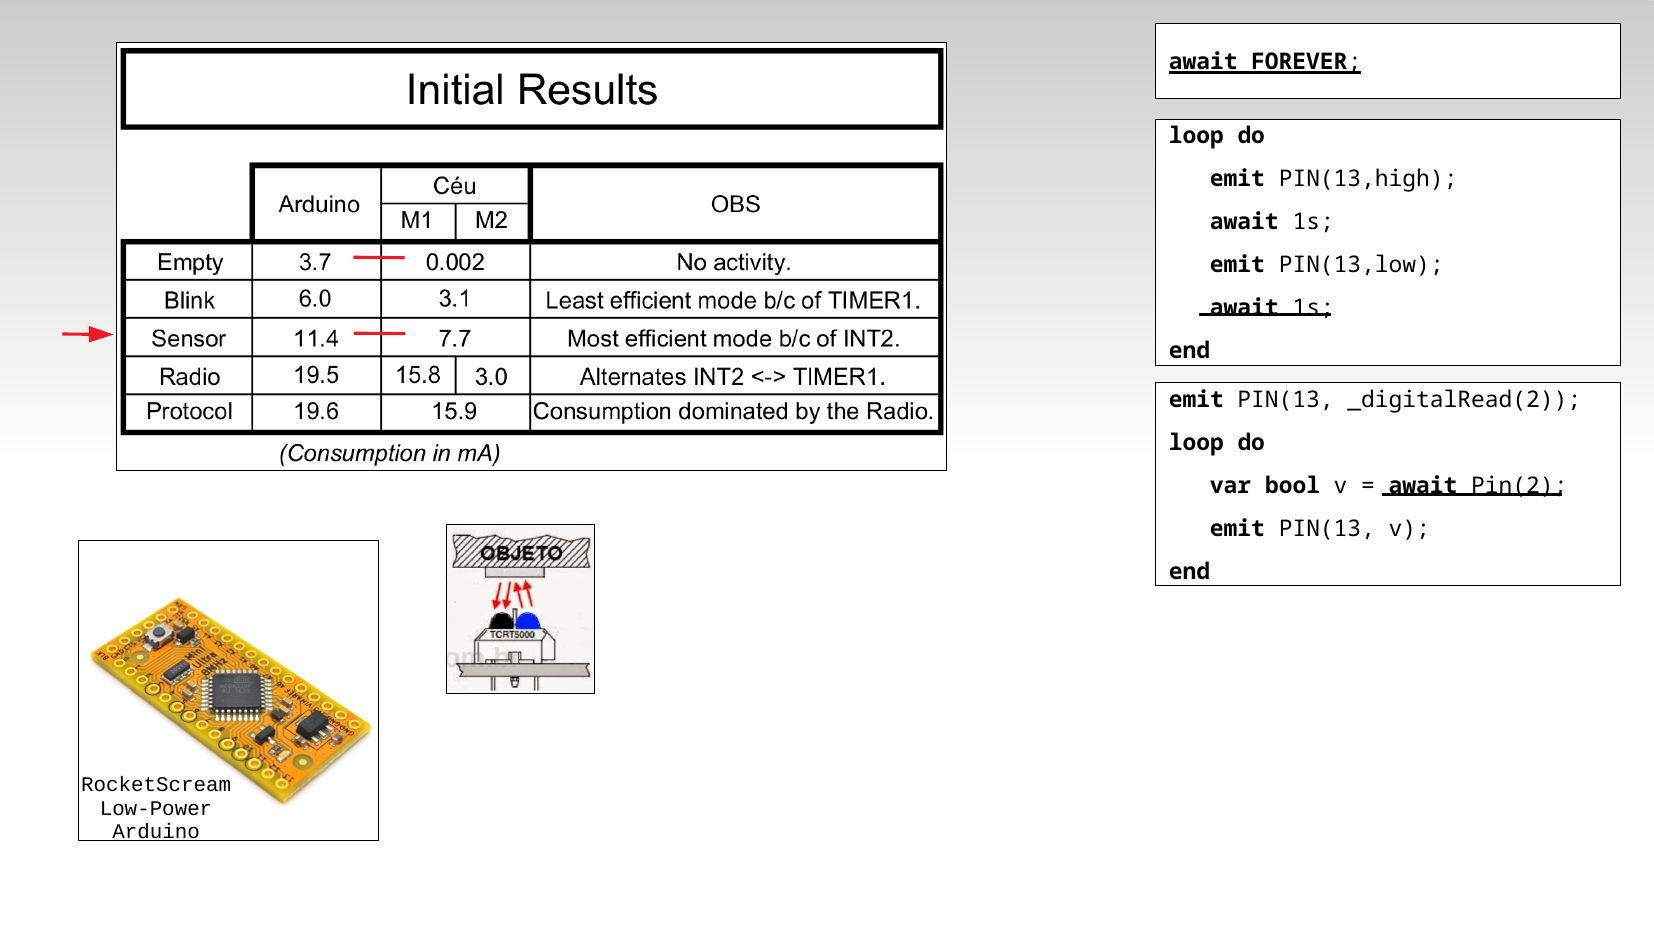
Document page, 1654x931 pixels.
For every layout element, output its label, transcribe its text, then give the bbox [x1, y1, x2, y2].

picture [116, 42, 947, 471]
text_box RocketScream Low-Power Arduino [40, 767, 272, 833]
text_box loop do emit PIN(13,high); await 1s; emit PIN(13,low); await 1s; end [1155, 123, 1621, 362]
text_box emit PIN(13, _digitalRead(2)); loop do var bool v = await Pin(2); emit PIN(13, v); end [1155, 384, 1621, 584]
text_box await FOREVER; [1155, 23, 1621, 99]
picture [78, 540, 379, 841]
picture [446, 524, 595, 694]
